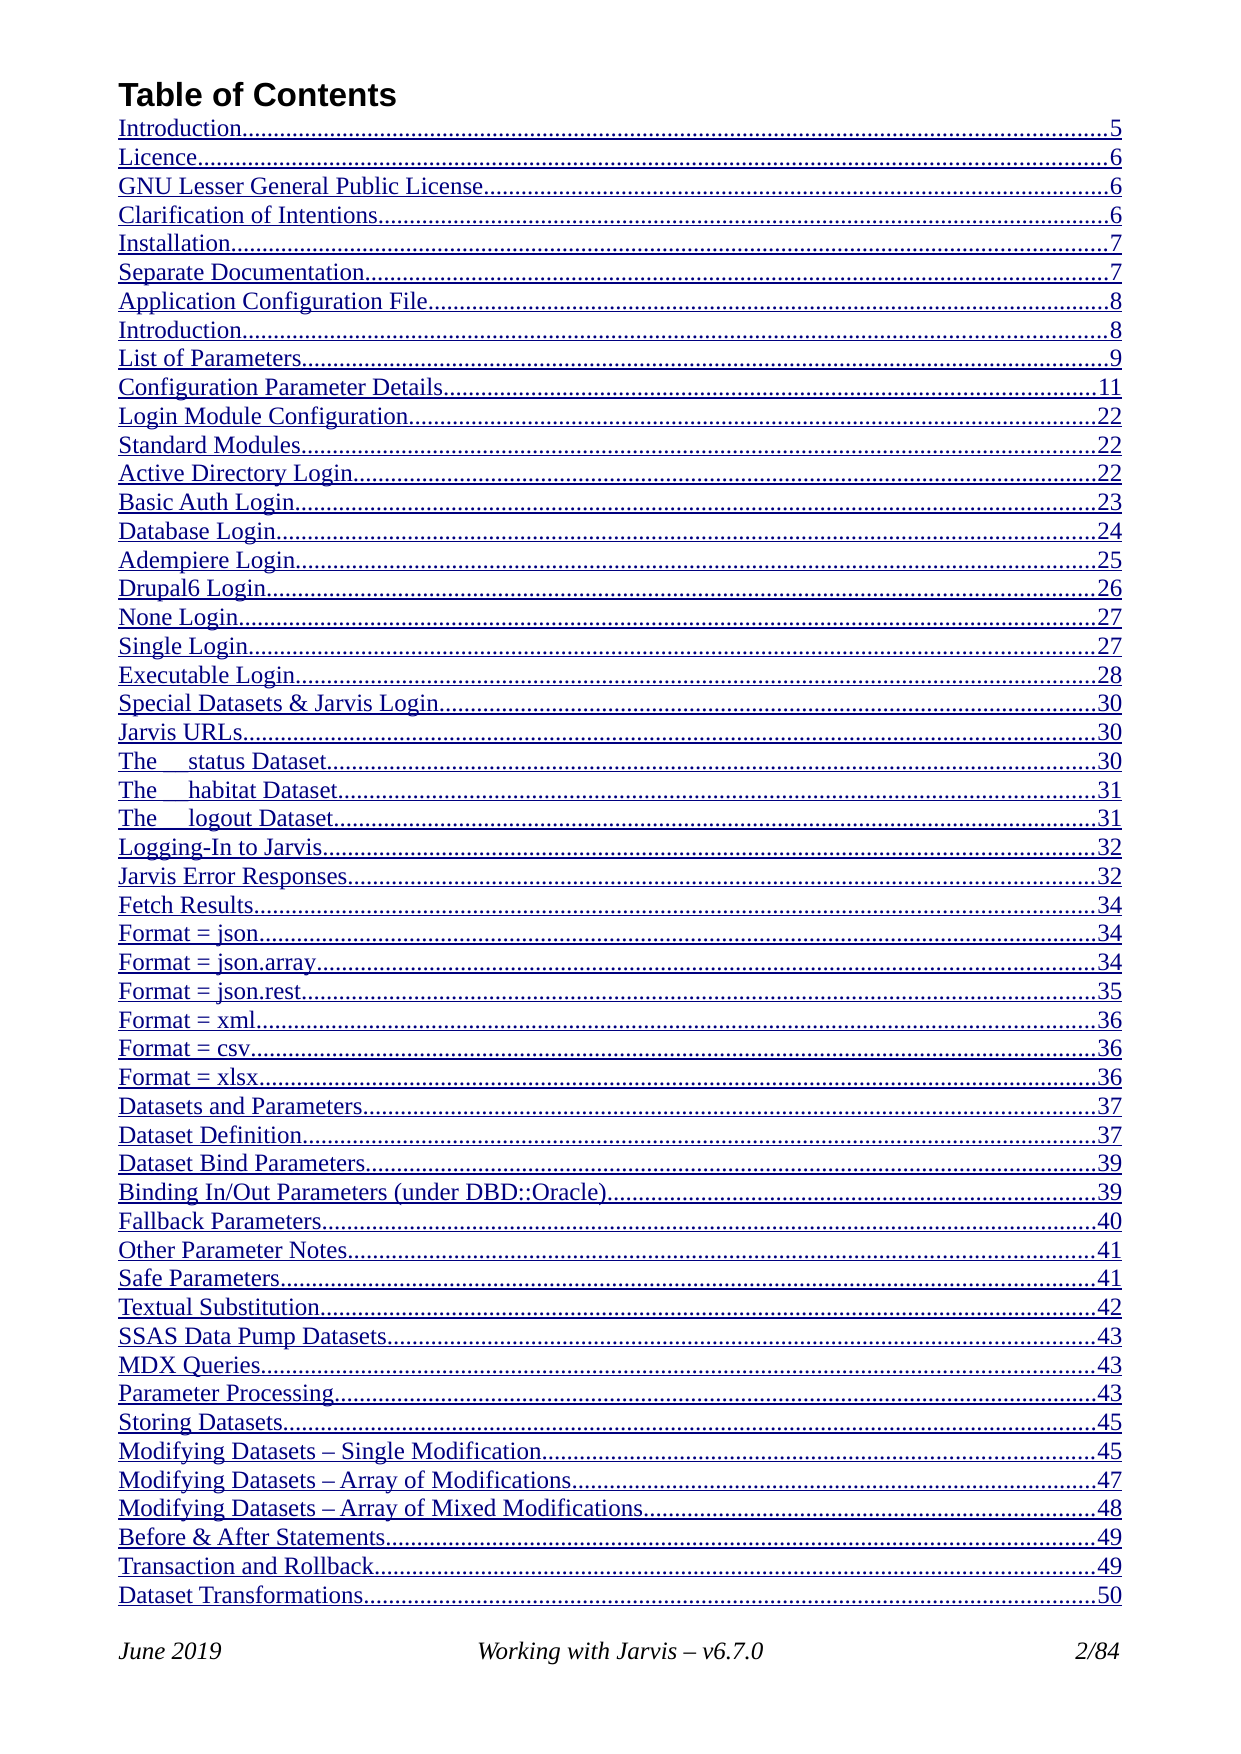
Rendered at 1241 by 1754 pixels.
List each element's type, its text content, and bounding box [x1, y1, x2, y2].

text Standard Modules 22 [118, 430, 1122, 455]
text Installation 7 [118, 228, 1122, 253]
text Adempiere Login 25 [118, 545, 1122, 570]
text Configuration Parameter Details 11 [118, 372, 1122, 397]
text Jarvis URLs 30 [118, 717, 1122, 742]
text The __habitat Dataset 31 [118, 775, 1122, 800]
text GNU Lesser General Public License 6 [118, 171, 1122, 196]
text Textual Substitution 42 [118, 1292, 1122, 1317]
subtitle Table of Contents [118, 75, 1122, 113]
text Dataset Bind Parameters 39 [118, 1148, 1122, 1173]
text Modifying Datasets – Single Modification 45 [118, 1436, 1122, 1461]
text Storing Datasets 45 [118, 1407, 1122, 1432]
text Format = xml 36 [118, 1005, 1122, 1030]
text None Login 27 [118, 602, 1122, 627]
text Datasets and Parameters 37 [118, 1091, 1122, 1116]
text Jarvis Error Responses 32 [118, 861, 1122, 886]
text Fetch Results 34 [118, 890, 1122, 915]
text Format = xlsx 36 [118, 1062, 1122, 1087]
text Safe Parameters 41 [118, 1263, 1122, 1288]
text SSAS Data Pump Datasets 43 [118, 1321, 1122, 1346]
text Basic Auth Login 23 [118, 487, 1122, 512]
text Dataset Transformations 50 [118, 1580, 1122, 1605]
text Drupal6 Login 26 [118, 573, 1122, 598]
text MDX Queries 43 [118, 1350, 1122, 1375]
text Introduction 8 [118, 315, 1122, 340]
text Clarification of Intentions 6 [118, 200, 1122, 225]
text Modifying Datasets – Array of Modifications 47 [118, 1465, 1122, 1490]
text Modifying Datasets – Array of Mixed Modifications 48 [118, 1493, 1122, 1518]
text The __status Dataset 30 [118, 746, 1122, 771]
text Special Datasets & Jarvis Login 30 [118, 688, 1122, 713]
text Active Directory Login 22 [118, 458, 1122, 483]
text Separate Documentation 7 [118, 257, 1122, 282]
text Format = json 34 [118, 918, 1122, 943]
text Format = json.rest 35 [118, 976, 1122, 1001]
text Other Parameter Notes 41 [118, 1235, 1122, 1260]
text Licence 6 [118, 142, 1122, 167]
text Parameter Processing 43 [118, 1378, 1122, 1403]
text Transaction and Rollback 49 [118, 1551, 1122, 1576]
text Dataset Definition 37 [118, 1120, 1122, 1145]
text Executable Login 28 [118, 660, 1122, 685]
text Format = json.array 34 [118, 947, 1122, 972]
text Single Login 27 [118, 631, 1122, 656]
text Before & After Statements 49 [118, 1522, 1122, 1547]
text Application Configuration File 8 [118, 286, 1122, 311]
text Format = csv 36 [118, 1033, 1122, 1058]
text Logging-In to Jarvis 32 [118, 832, 1122, 857]
text Fallback Parameters 40 [118, 1206, 1122, 1231]
text Binding In/Out Parameters (under DBD::Oracle) 39 [118, 1177, 1122, 1202]
text Introduction 5 [118, 113, 1122, 138]
text List of Parameters 9 [118, 343, 1122, 368]
text The __logout Dataset 31 [118, 803, 1122, 828]
text Login Module Configuration 22 [118, 401, 1122, 426]
text Database Login 24 [118, 516, 1122, 541]
